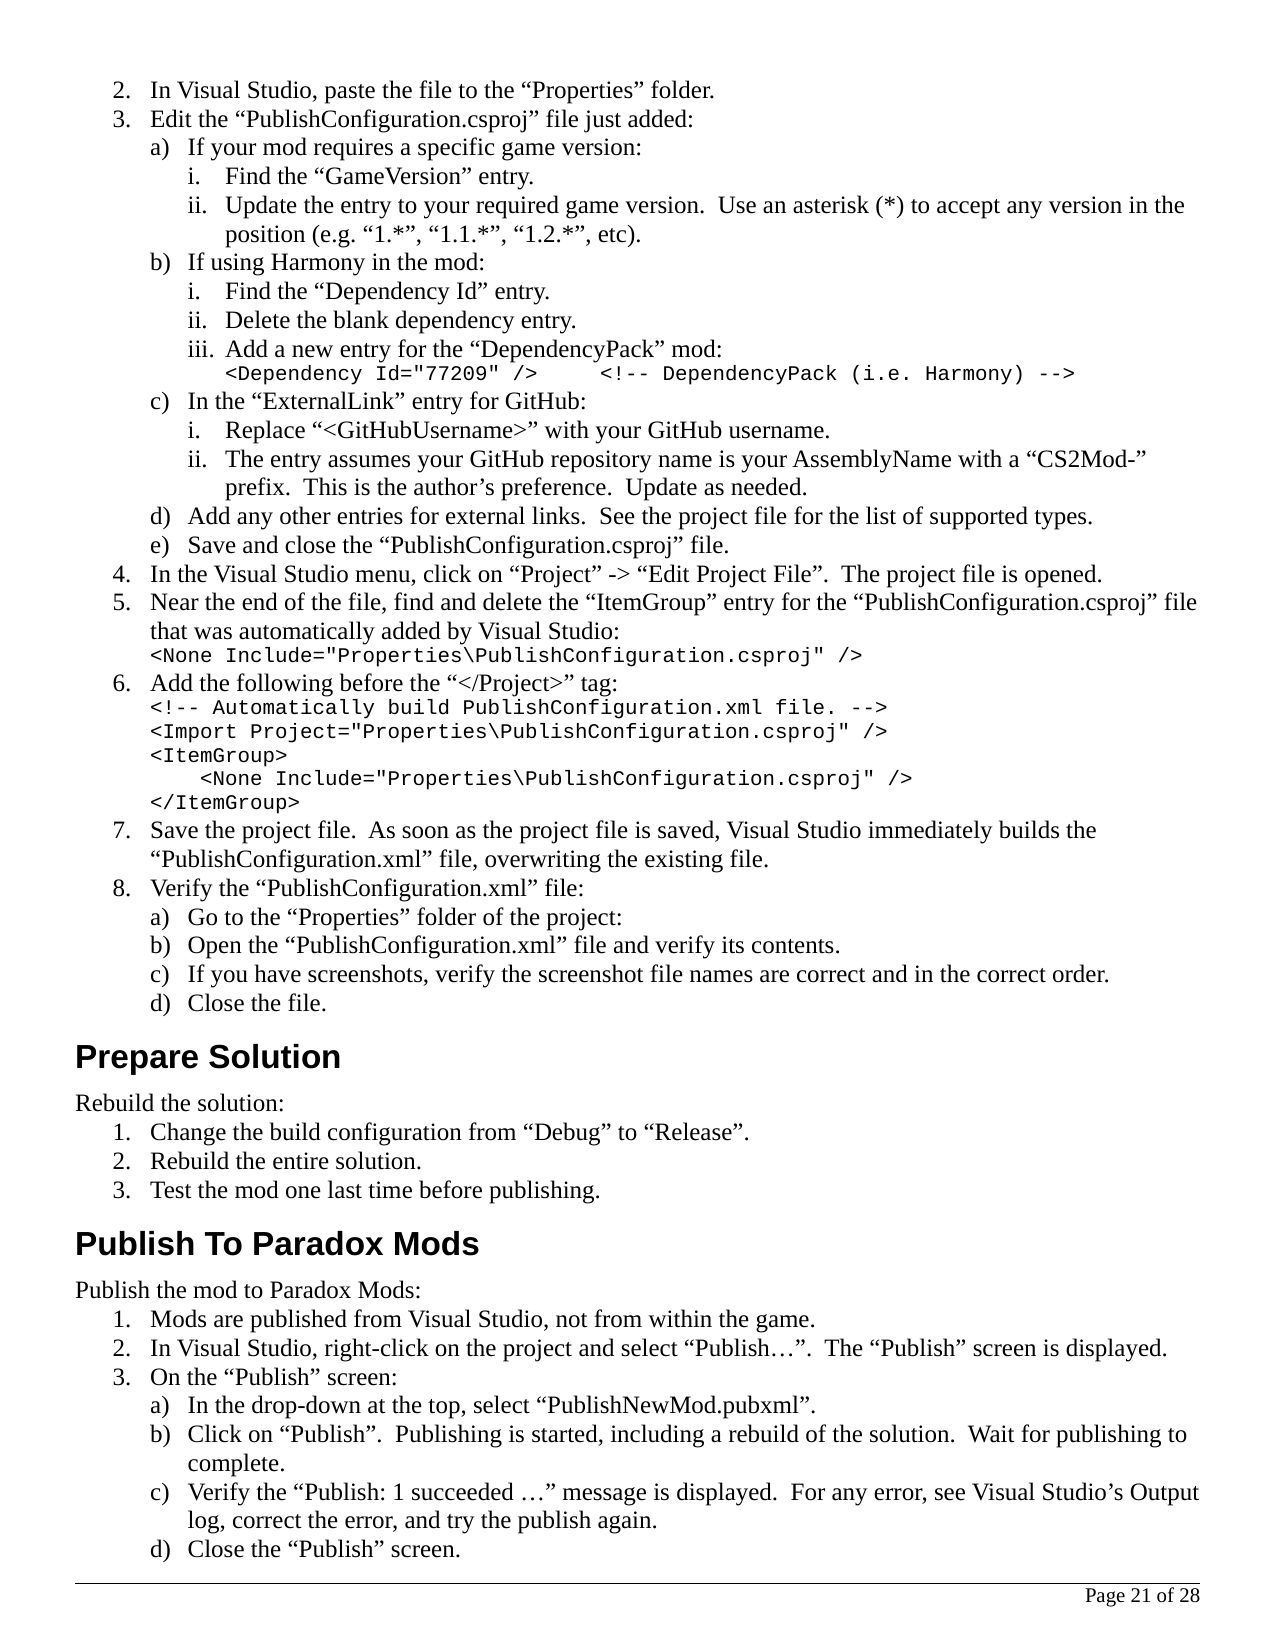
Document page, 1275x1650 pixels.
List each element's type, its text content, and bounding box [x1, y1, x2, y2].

list Find the “Dependency Id” entry. [187, 276, 1200, 305]
list Save the project file. As soon as the project file is saved, Visual Studio immediately builds the “PublishConfiguration.xml” file, overwriting the existing file. [112, 816, 1200, 873]
list Verify the “Publish: 1 succeeded …” message is displayed. For any error, see Visual Studio’s Output log, correct the error, and try the publish again. [150, 1477, 1200, 1534]
text Rebuild the solution: [75, 1088, 1200, 1117]
list Test the mod one last time before publishing. [112, 1175, 1200, 1203]
list Open the “PublishConfiguration.xml” file and verify its contents. [150, 931, 1200, 959]
list Near the end of the file, find and delete the “ItemGroup” entry for the “PublishConfiguration.csproj” file that was automatically added by Visual Studio: <None Include="Properties\PublishConfiguration.csproj" /> [112, 587, 1200, 668]
list Add a new entry for the “DependencyPack” mod: <Dependency Id="77209" /> <!-- DependencyPack (i.e. Harmony) --> [187, 334, 1200, 386]
list Mods are published from Visual Studio, not from within the game. [112, 1304, 1200, 1333]
list If using Harmony in the mod: [150, 247, 1200, 276]
list Delete the blank dependency entry. [187, 305, 1200, 334]
list On the “Publish” screen: [112, 1362, 1200, 1390]
list Close the file. [150, 988, 1200, 1017]
list Edit the “PublishConfiguration.csproj” file just added: [112, 104, 1200, 132]
list In the drop-down at the top, select “PublishNewMod.pubxml”. [150, 1390, 1200, 1419]
list Go to the “Properties” folder of the project: [150, 902, 1200, 931]
list Find the “GameVersion” entry. [187, 161, 1200, 190]
list In the Visual Studio menu, click on “Project” -> “Edit Project File”. The project file is opened. [112, 559, 1200, 587]
list Replace “<GitHubUsername>” with your GitHub username. [187, 415, 1200, 444]
list Close the “Publish” screen. [150, 1534, 1200, 1563]
list If you have screenshots, verify the screenshot file names are correct and in the correct order. [150, 959, 1200, 988]
list Add the following before the “</Project>” tag: <!-- Automatically build PublishConfiguration.xml file. --> <Import Project="Properties\PublishConfiguration.csproj" /> <ItemGroup> <None Include="Properties\PublishConfiguration.csproj" /> </ItemGroup> [112, 668, 1200, 816]
list Update the entry to your required game version. Use an asterisk (*) to accept any version in the position (e.g. “1.*”, “1.1.*”, “1.2.*”, etc). [187, 190, 1200, 247]
list The entry assumes your GitHub repository name is your AssemblyName with a “CS2Mod-” prefix. This is the author’s preference. Update as needed. [187, 444, 1200, 501]
list Rebuild the entire solution. [112, 1146, 1200, 1175]
list Add any other entries for external links. See the project file for the list of supported types. [150, 501, 1200, 530]
text Publish the mod to Paradox Mods: [75, 1275, 1200, 1304]
list Click on “Publish”. Publishing is started, including a rebuild of the solution. Wait for publishing to complete. [150, 1419, 1200, 1477]
subtitle Publish To Paradox Mods [75, 1224, 1200, 1263]
list Change the build configuration from “Debug” to “Release”. [112, 1117, 1200, 1146]
list Verify the “PublishConfiguration.xml” file: [112, 873, 1200, 902]
list In Visual Studio, right-click on the project and select “Publish…”. The “Publish” screen is displayed. [112, 1333, 1200, 1362]
list Save and close the “PublishConfiguration.csproj” file. [150, 530, 1200, 559]
list In Visual Studio, paste the file to the “Properties” folder. [112, 75, 1200, 104]
list If your mod requires a specific game version: [150, 132, 1200, 161]
subtitle Prepare Solution [75, 1038, 1200, 1076]
list In the “ExternalLink” entry for GitHub: [150, 386, 1200, 415]
